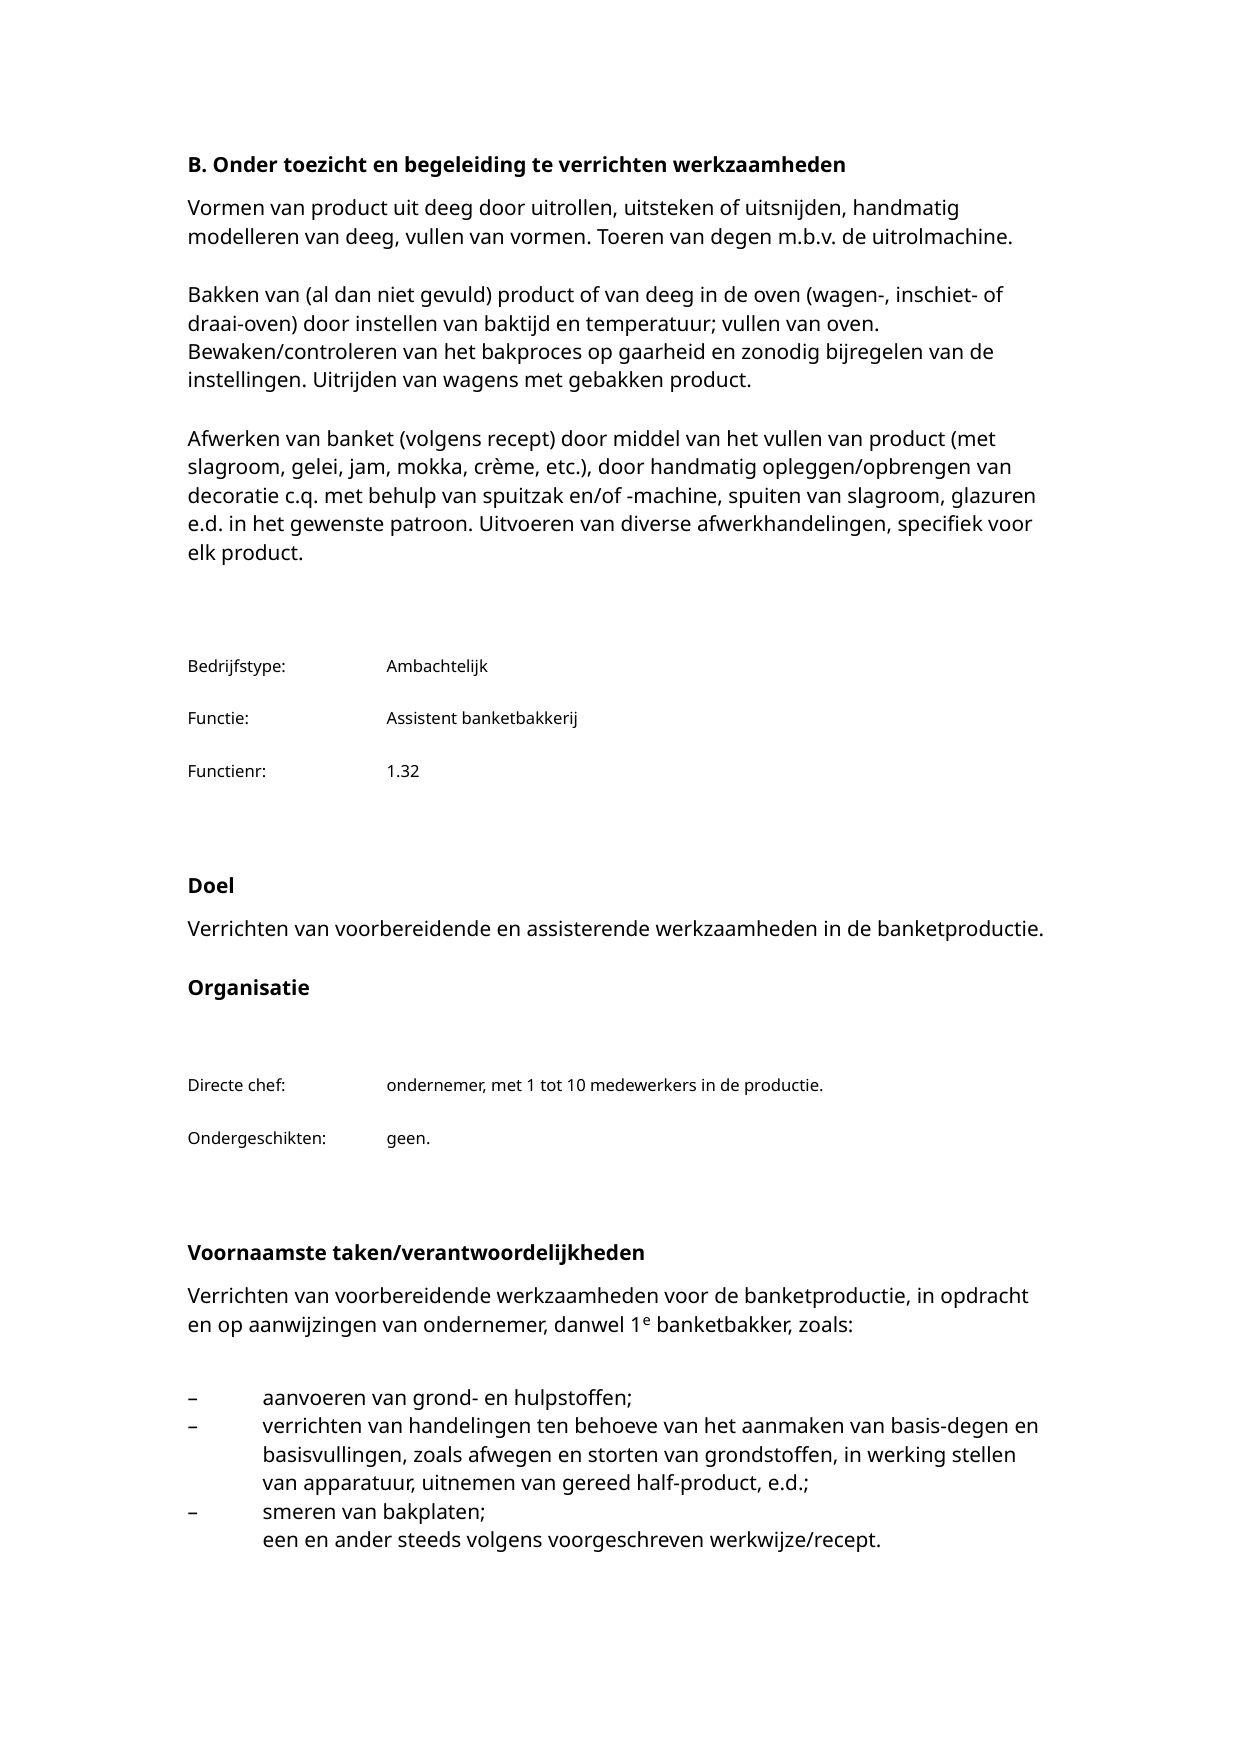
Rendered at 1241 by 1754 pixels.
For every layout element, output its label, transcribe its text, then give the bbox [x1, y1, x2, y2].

text Verrichten van voorbereidende en assisterende werkzaamheden in de banketproductie. [187, 914, 1053, 943]
list aanvoeren van grond- en hulpstoffen; [187, 1383, 1053, 1412]
text B. Onder toezicht en begeleiding te verrichten werkzaamheden [187, 150, 1053, 178]
list verrichten van handelingen ten behoeve van het aanmaken van basis-degen en basisvullingen, zoals afwegen en storten van grondstoffen, in werking stellen van apparatuur, uitnemen van gereed half-product, e.d.; [187, 1412, 1053, 1497]
table_cell 1.32 [386, 760, 1053, 812]
table_cell Functie: [188, 707, 386, 759]
table_header Ambachtelijk [386, 654, 1053, 707]
table_header ondernemer, met 1 tot 10 medewerkers in de productie. [386, 1074, 1053, 1127]
text Verrichten van voorbereidende werkzaamheden voor de banketproductie, in opdracht en op aanwijzingen van ondernemer, danwel 1e banketbakker, zoals: [187, 1281, 1053, 1338]
text Voornaamste taken/verantwoordelijkheden [187, 1238, 1053, 1266]
table_cell Assistent banketbakkerij [386, 707, 1053, 759]
text Afwerken van banket (volgens recept) door middel van het vullen van product (met slagroom, gelei, jam, mokka, crème, etc.), door handmatig opleggen/opbrengen van decoratie c.q. met behulp van spuitzak en/of -machine, spuiten van slagroom, glazuren e.d. in het gewenste patroon. Uitvoeren van diverse afwerkhandelingen, specifiek voor elk product. [187, 424, 1053, 566]
text Doel [187, 871, 1053, 899]
text Organisatie [187, 973, 1053, 1001]
table_cell geen. [386, 1127, 1053, 1179]
table_cell Ondergeschikten: [188, 1127, 386, 1179]
table_header Directe chef: [188, 1074, 386, 1127]
list een en ander steeds volgens voorgeschreven werkwijze/recept. [187, 1525, 1053, 1554]
table_cell Functienr: [188, 760, 386, 812]
text Bakken van (al dan niet gevuld) product of van deeg in de oven (wagen-, inschiet- of draai-oven) door instellen van baktijd en temperatuur; vullen van oven. Bewaken/controleren van het bakproces op gaarheid en zonodig bijregelen van de instellingen. Uitrijden van wagens met gebakken product. [187, 280, 1053, 394]
text Vormen van product uit deeg door uitrollen, uitsteken of uitsnijden, handmatig modelleren van deeg, vullen van vormen. Toeren van degen m.b.v. de uitrolmachine. [187, 193, 1053, 250]
table_header Bedrijfstype: [188, 654, 386, 707]
list smeren van bakplaten; [187, 1497, 1053, 1525]
